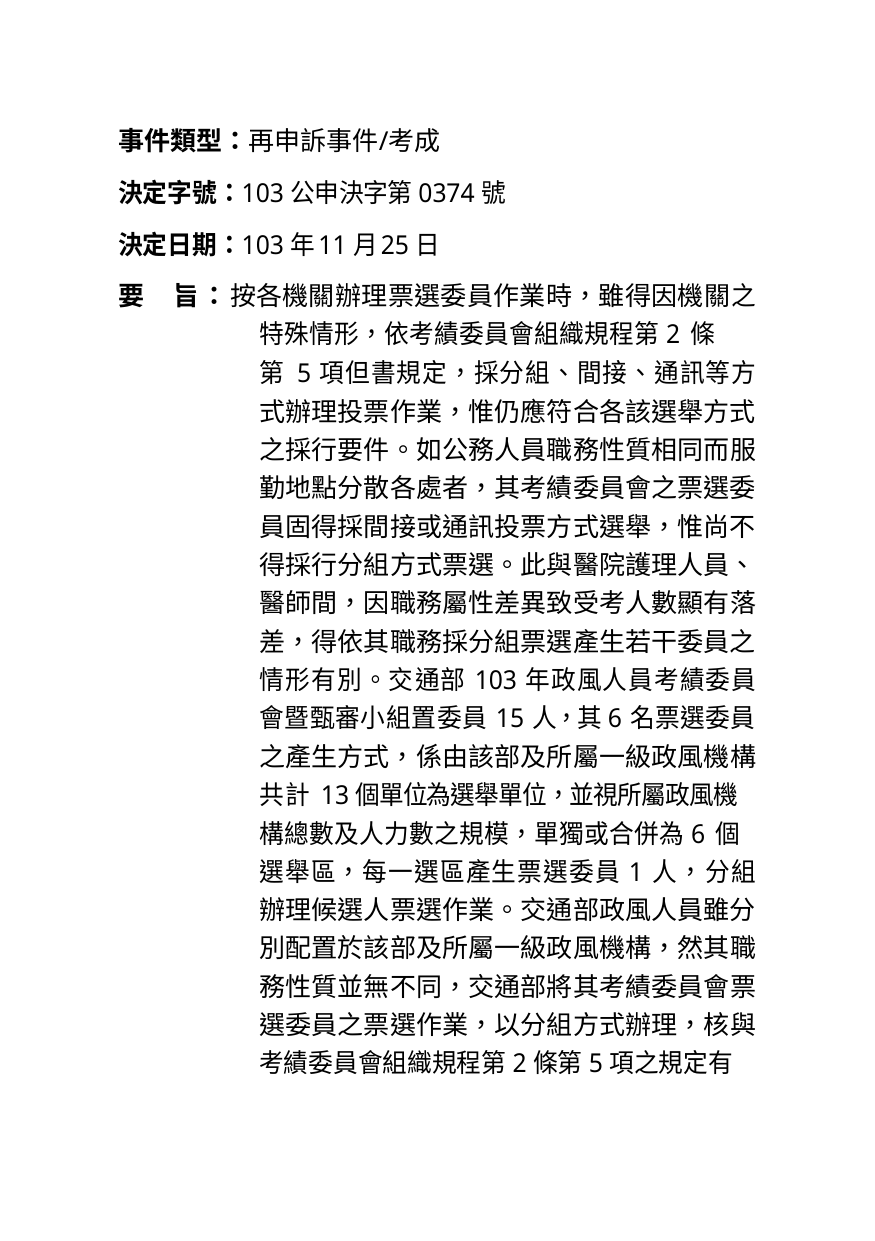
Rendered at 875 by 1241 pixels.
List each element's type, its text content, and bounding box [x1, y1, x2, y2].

text 要 旨：按各機關辦理票選委員作業時，雖得因機關之特殊情形，依考績委員會組織規程第 2 條 [118, 278, 756, 352]
text 構總數及人力數之規模，單獨或合併為 6 個 [259, 815, 793, 850]
text 決定字號：103 公申決字第 0374 號決定日期：103 年 11 月 25 日 [118, 175, 515, 262]
text 事件類型：再申訴事件/考成 [118, 123, 793, 158]
text 第 5 項但書規定，採分組、間接、通訊等方式辦理投票作業，惟仍應符合各該選舉方式之採行要件。如公務人員職務性質相同而服勤地點分散各處者，其考績委員會之票選委員固得採間接或通訊投票方式選舉，惟尚不得採行分組方式票選。此與醫院護理人員、醫師間，因職務屬性差異致受考人數顯有落差，得依其職務採分組票選產生若干委員之情形有別。交通部 103 年政風人員考績委員會暨甄審小組置委員 15 人，其 6 名票選委員之產生方式，係由該部及所屬一級政風機構共計 13 個單位為選舉單位，並視所屬政風機 [259, 355, 756, 812]
text 選舉區，每一選區產生票選委員 1 人，分組辦理候選人票選作業。交通部政風人員雖分別配置於該部及所屬一級政風機構，然其職務性質並無不同，交通部將其考績委員會票選委員之票選作業，以分組方式辦理，核與考績委員會組織規程第 2 條第 5 項之規定有 [259, 853, 756, 1080]
